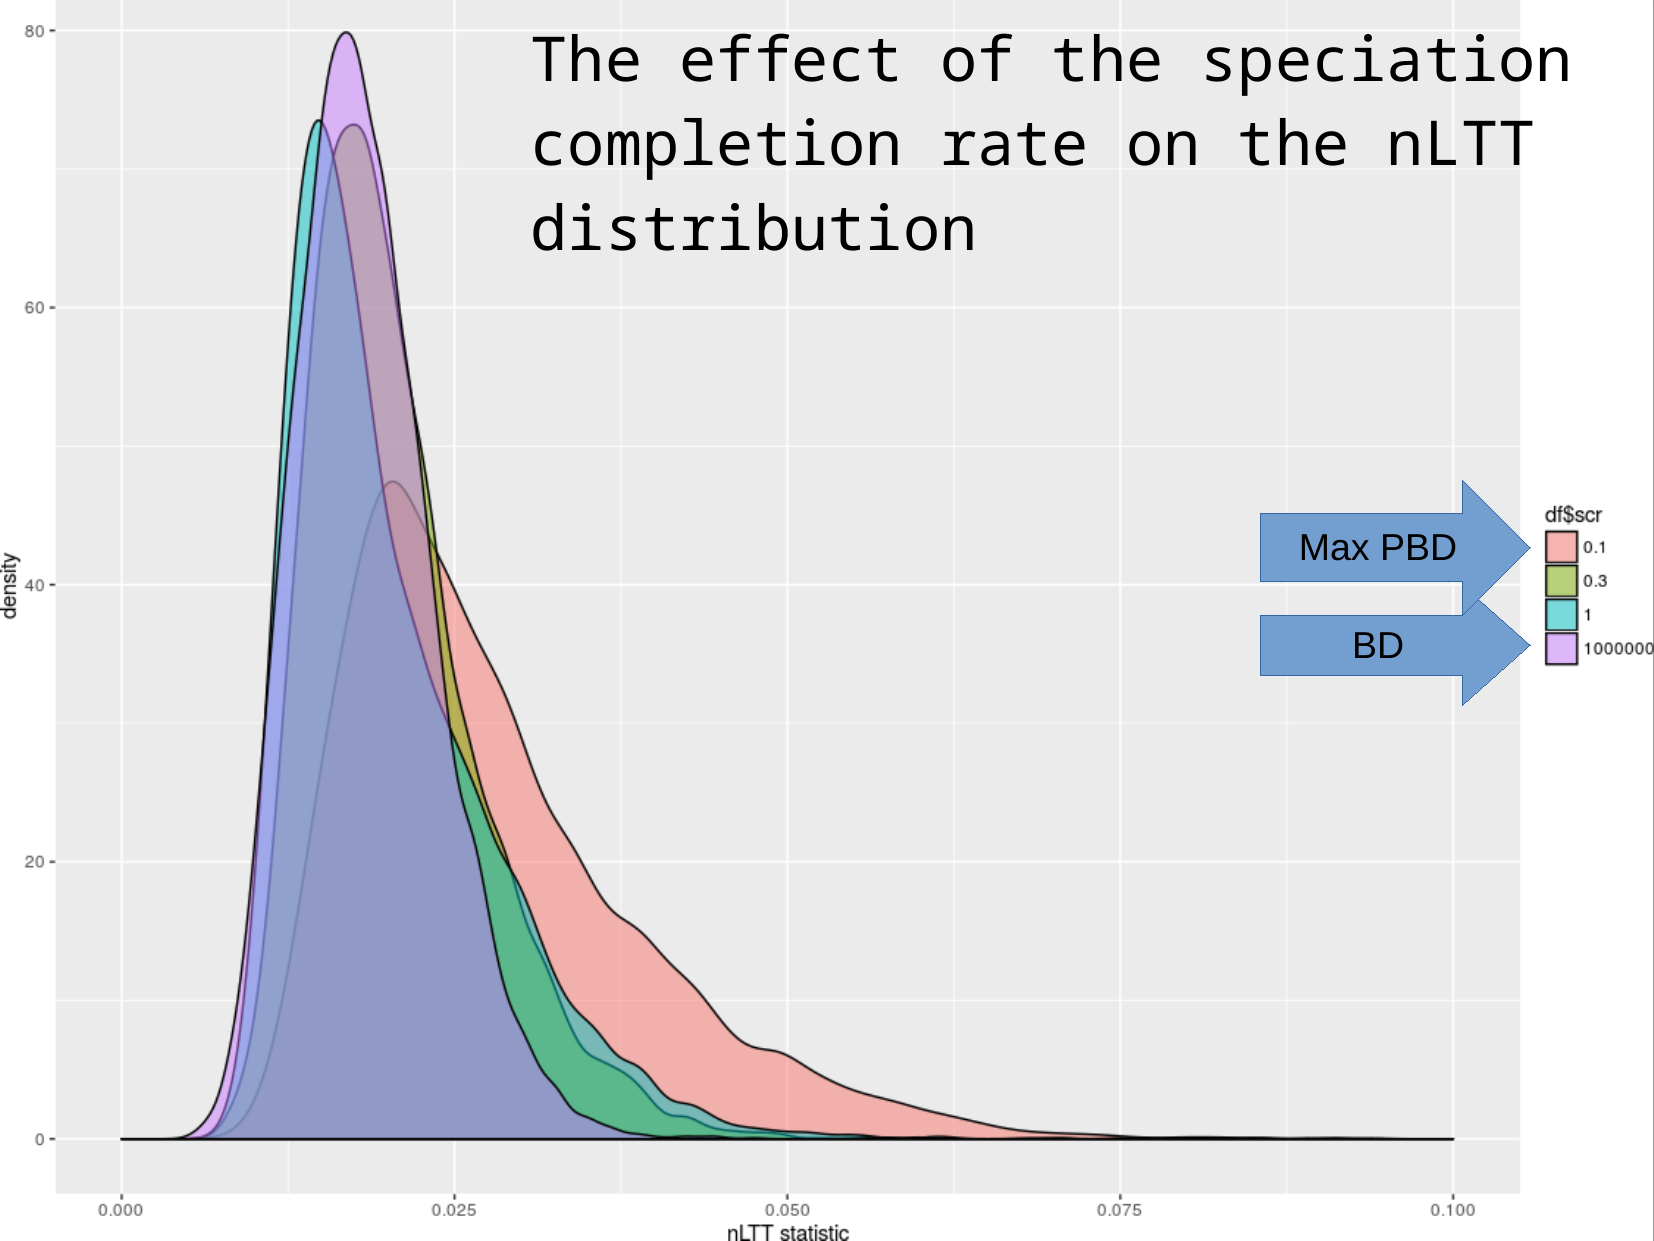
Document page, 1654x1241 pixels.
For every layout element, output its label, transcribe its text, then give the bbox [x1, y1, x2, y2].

text_box BD [1260, 599, 1531, 706]
text_box Max PBD [1260, 480, 1531, 616]
picture [0, 0, 1654, 1241]
list The effect of the speciation completion rate on the nLTT distribution [465, 15, 1621, 271]
